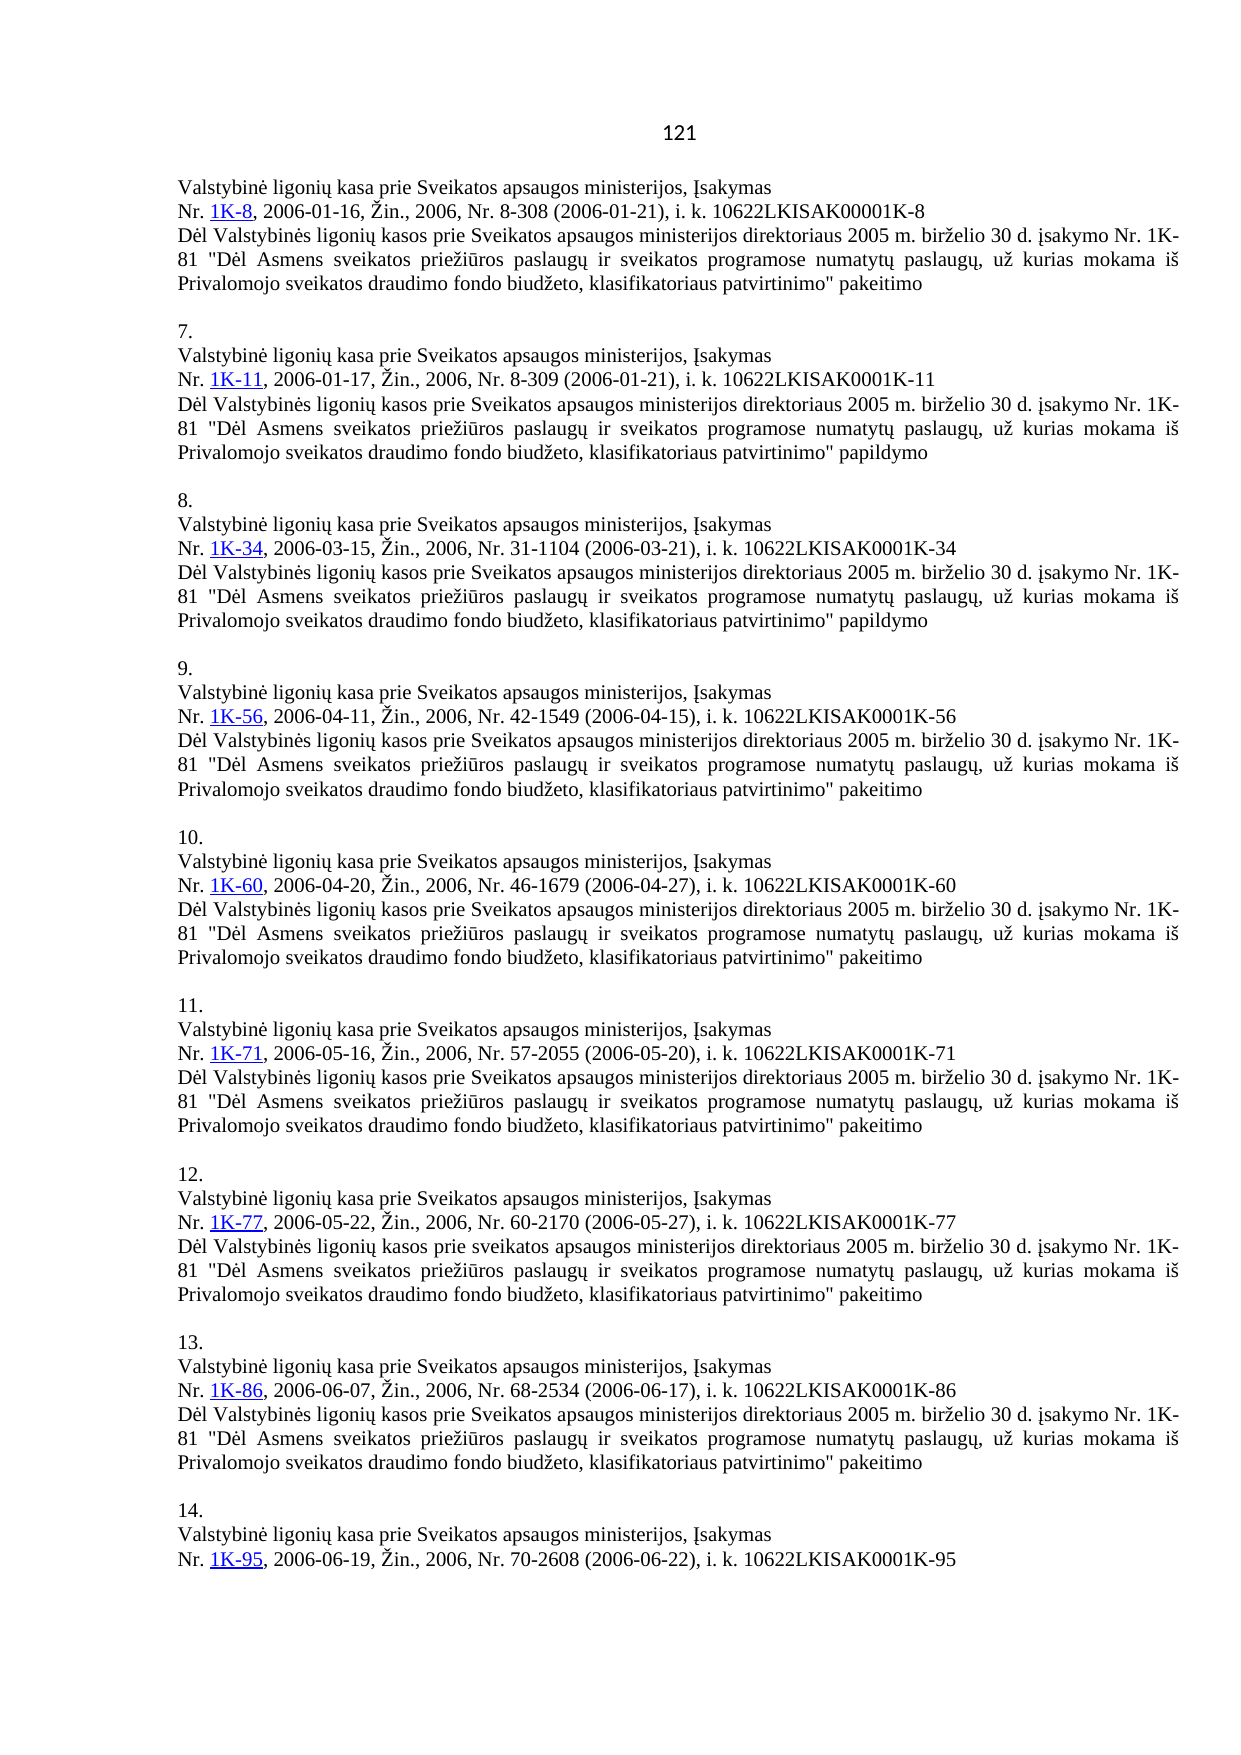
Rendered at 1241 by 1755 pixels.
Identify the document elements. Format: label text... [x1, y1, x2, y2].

text Dėl Valstybinės ligonių kasos prie Sveikatos apsaugos ministerijos direktoriaus 2005 m. birželio 30 d. įsakymo Nr. 1K-81 "Dėl Asmens sveikatos priežiūros paslaugų ir sveikatos programose numatytų paslaugų, už kurias mokama iš Privalomojo sveikatos draudimo fondo biudžeto, klasifikatoriaus patvirtinimo" pakeitimo [177, 1402, 1181, 1474]
text 12. [177, 1161, 1181, 1186]
text 13. [177, 1330, 1181, 1354]
text Nr. 1K-56, 2006-04-11, Žin., 2006, Nr. 42-1549 (2006-04-15), i. k. 10622LKISAK0001K-56 [177, 704, 1181, 728]
text Valstybinė ligonių kasa prie Sveikatos apsaugos ministerijos, Įsakymas [177, 680, 1181, 704]
text 11. [177, 993, 1181, 1017]
text Dėl Valstybinės ligonių kasos prie Sveikatos apsaugos ministerijos direktoriaus 2005 m. birželio 30 d. įsakymo Nr. 1K-81 "Dėl Asmens sveikatos priežiūros paslaugų ir sveikatos programose numatytų paslaugų, už kurias mokama iš Privalomojo sveikatos draudimo fondo biudžeto, klasifikatoriaus patvirtinimo" pakeitimo [177, 728, 1181, 801]
text Dėl Valstybinės ligonių kasos prie Sveikatos apsaugos ministerijos direktoriaus 2005 m. birželio 30 d. įsakymo Nr. 1K-81 "Dėl Asmens sveikatos priežiūros paslaugų ir sveikatos programose numatytų paslaugų, už kurias mokama iš Privalomojo sveikatos draudimo fondo biudžeto, klasifikatoriaus patvirtinimo" pakeitimo [177, 897, 1181, 969]
text Dėl Valstybinės ligonių kasos prie Sveikatos apsaugos ministerijos direktoriaus 2005 m. birželio 30 d. įsakymo Nr. 1K-81 "Dėl Asmens sveikatos priežiūros paslaugų ir sveikatos programose numatytų paslaugų, už kurias mokama iš Privalomojo sveikatos draudimo fondo biudžeto, klasifikatoriaus patvirtinimo" papildymo [177, 560, 1181, 632]
text Valstybinė ligonių kasa prie Sveikatos apsaugos ministerijos, Įsakymas [177, 1017, 1181, 1041]
text Valstybinė ligonių kasa prie Sveikatos apsaugos ministerijos, Įsakymas [177, 1354, 1181, 1378]
text Nr. 1K-71, 2006-05-16, Žin., 2006, Nr. 57-2055 (2006-05-20), i. k. 10622LKISAK0001K-71 [177, 1041, 1181, 1065]
text Nr. 1K-60, 2006-04-20, Žin., 2006, Nr. 46-1679 (2006-04-27), i. k. 10622LKISAK0001K-60 [177, 873, 1181, 897]
text Nr. 1K-11, 2006-01-17, Žin., 2006, Nr. 8-309 (2006-01-21), i. k. 10622LKISAK0001K-11 [177, 367, 1181, 391]
text Valstybinė ligonių kasa prie Sveikatos apsaugos ministerijos, Įsakymas [177, 512, 1181, 536]
text 14. [177, 1498, 1181, 1522]
text Nr. 1K-95, 2006-06-19, Žin., 2006, Nr. 70-2608 (2006-06-22), i. k. 10622LKISAK0001K-95 [177, 1546, 1181, 1571]
text 8. [177, 488, 1181, 512]
text 7. [177, 319, 1181, 343]
text Nr. 1K-77, 2006-05-22, Žin., 2006, Nr. 60-2170 (2006-05-27), i. k. 10622LKISAK0001K-77 [177, 1209, 1181, 1234]
text Dėl Valstybinės ligonių kasos prie Sveikatos apsaugos ministerijos direktoriaus 2005 m. birželio 30 d. įsakymo Nr. 1K- 81 "Dėl Asmens sveikatos priežiūros paslaugų ir sveikatos programose numatytų paslaugų, už kurias mokama iš Privalomojo sveikatos draudimo fondo biudžeto, klasifikatoriaus patvirtinimo" papildymo [177, 391, 1181, 464]
text Valstybinė ligonių kasa prie Sveikatos apsaugos ministerijos, Įsakymas [177, 1522, 1181, 1546]
text Nr. 1K-34, 2006-03-15, Žin., 2006, Nr. 31-1104 (2006-03-21), i. k. 10622LKISAK0001K-34 [177, 536, 1181, 560]
text Dėl Valstybinės ligonių kasos prie sveikatos apsaugos ministerijos direktoriaus 2005 m. birželio 30 d. įsakymo Nr. 1K-81 "Dėl Asmens sveikatos priežiūros paslaugų ir sveikatos programose numatytų paslaugų, už kurias mokama iš Privalomojo sveikatos draudimo fondo biudžeto, klasifikatoriaus patvirtinimo" pakeitimo [177, 1234, 1181, 1306]
text Valstybinė ligonių kasa prie Sveikatos apsaugos ministerijos, Įsakymas [177, 849, 1181, 873]
text Nr. 1K-86, 2006-06-07, Žin., 2006, Nr. 68-2534 (2006-06-17), i. k. 10622LKISAK0001K-86 [177, 1378, 1181, 1402]
text 9. [177, 656, 1181, 680]
text 10. [177, 824, 1181, 849]
text Dėl Valstybinės ligonių kasos prie Sveikatos apsaugos ministerijos direktoriaus 2005 m. birželio 30 d. įsakymo Nr. 1K-81 "Dėl Asmens sveikatos priežiūros paslaugų ir sveikatos programose numatytų paslaugų, už kurias mokama iš Privalomojo sveikatos draudimo fondo biudžeto, klasifikatoriaus patvirtinimo" pakeitimo [177, 1065, 1181, 1137]
text Valstybinė ligonių kasa prie Sveikatos apsaugos ministerijos, Įsakymas [177, 343, 1181, 367]
text Nr. 1K-8, 2006-01-16, Žin., 2006, Nr. 8-308 (2006-01-21), i. k. 10622LKISAK00001K-8 [177, 199, 1181, 223]
text Dėl Valstybinės ligonių kasos prie Sveikatos apsaugos ministerijos direktoriaus 2005 m. birželio 30 d. įsakymo Nr. 1K- 81 "Dėl Asmens sveikatos priežiūros paslaugų ir sveikatos programose numatytų paslaugų, už kurias mokama iš Privalomojo sveikatos draudimo fondo biudžeto, klasifikatoriaus patvirtinimo" pakeitimo [177, 223, 1181, 295]
text Valstybinė ligonių kasa prie Sveikatos apsaugos ministerijos, Įsakymas [177, 1186, 1181, 1209]
text Valstybinė ligonių kasa prie Sveikatos apsaugos ministerijos, Įsakymas [177, 175, 1181, 199]
